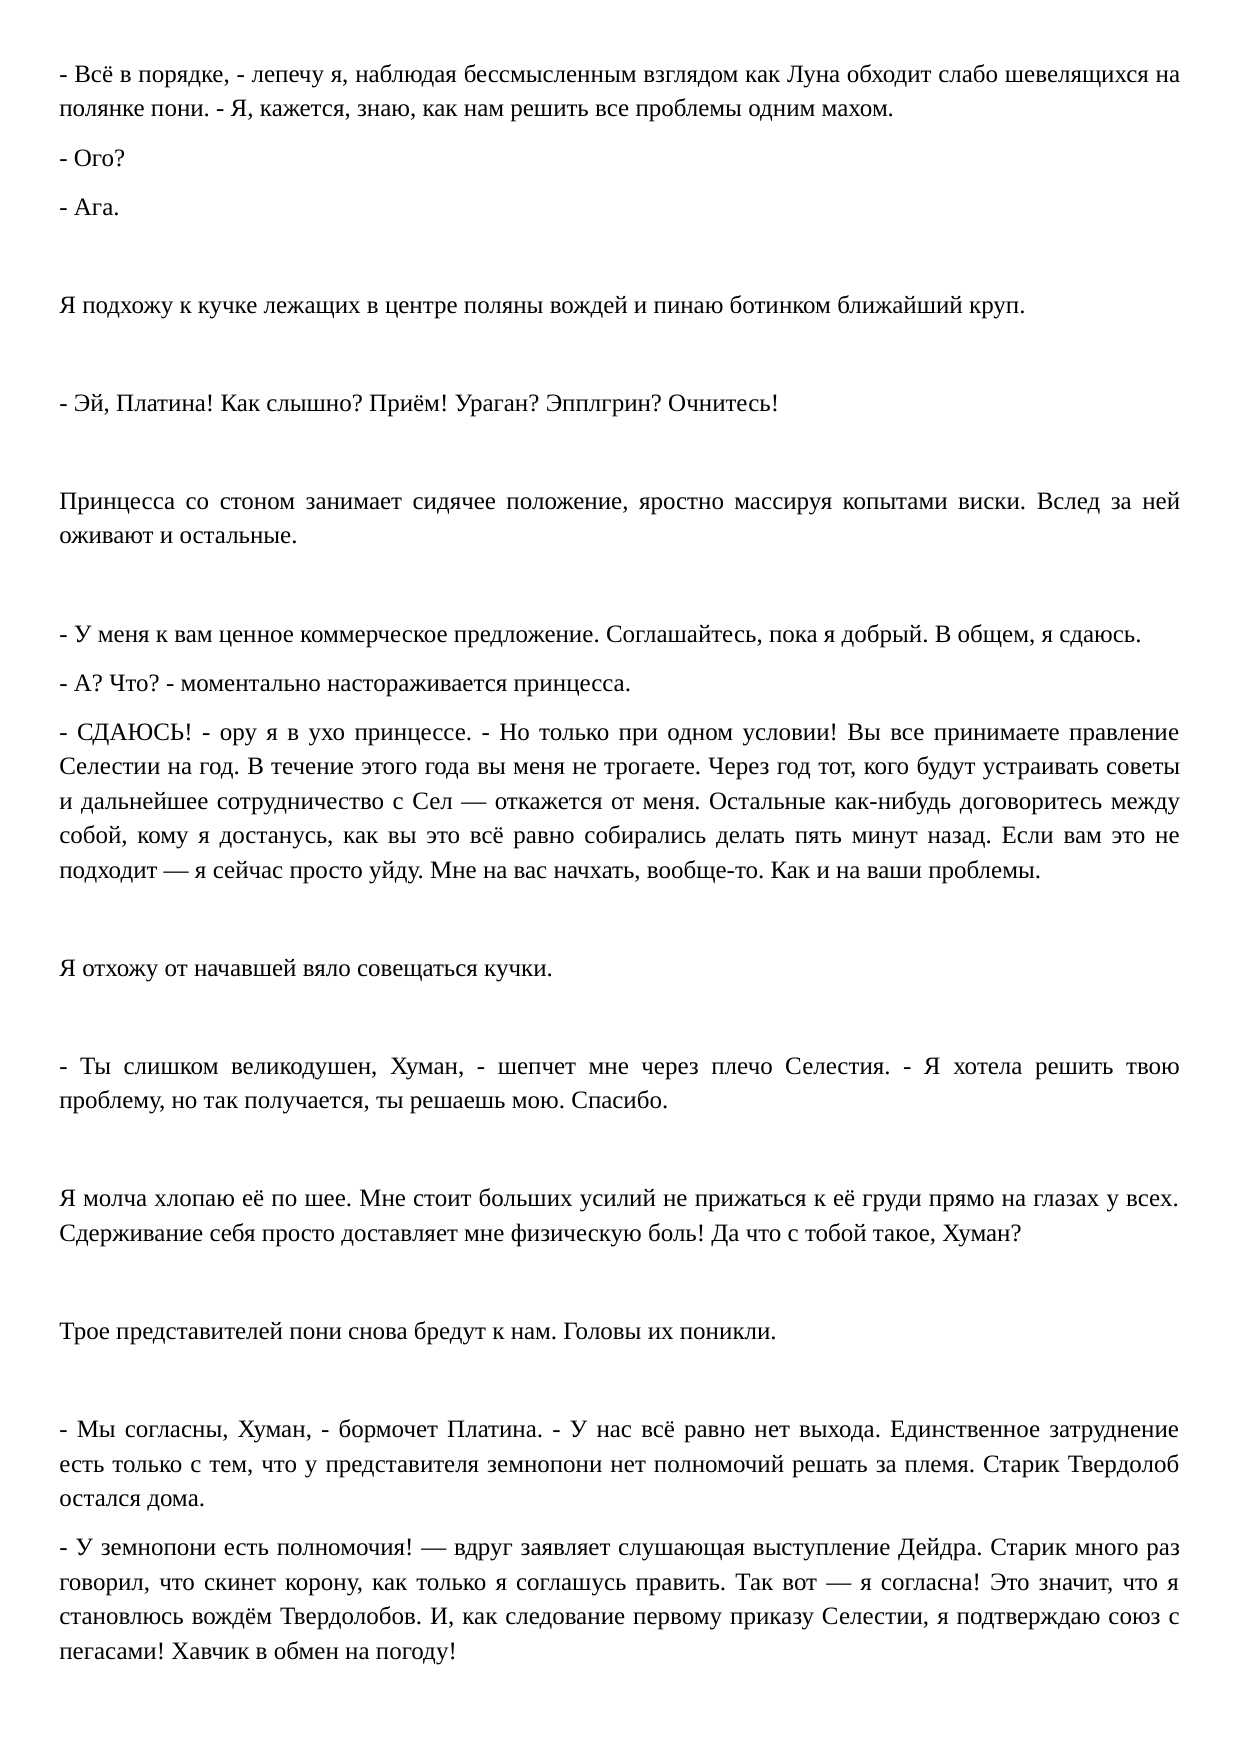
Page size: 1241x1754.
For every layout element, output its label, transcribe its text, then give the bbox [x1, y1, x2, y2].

text - У земнопони есть полномочия! — вдруг заявляет слушающая выступление Дейдра. Старик много раз говорил, что скинет корону, как только я соглашусь править. Так вот — я согласна! Это значит, что я становлюсь вождём Твердолобов. И, как следование первому приказу Селестии, я подтверждаю союз с пегасами! Хавчик в обмен на погоду! [59, 1532, 1181, 1664]
text - СДАЮСЬ! - ору я в ухо принцессе. - Но только при одном условии! Вы все принимаете правление Селестии на год. В течение этого года вы меня не трогаете. Через год тот, кого будут устраивать советы и дальнейшее сотрудничество с Сел — откажется от меня. Остальные как-нибудь договоритесь между собой, кому я достанусь, как вы это всё равно собирались делать пять минут назад. Если вам это не подходит — я сейчас просто уйду. Мне на вас начхать, вообще-то. Как и на ваши проблемы. [59, 717, 1181, 883]
text - Всё в порядке, - лепечу я, наблюдая бессмысленным взглядом как Луна обходит слабо шевелящихся на полянке пони. - Я, кажется, знаю, как нам решить все проблемы одним махом. [59, 59, 1181, 122]
text - Ты слишком великодушен, Хуман, - шепчет мне через плечо Селестия. - Я хотела решить твою проблему, но так получается, ты решаешь мою. Спасибо. [59, 1051, 1181, 1114]
text - А? Что? - моментально настораживается принцесса. [59, 668, 1181, 696]
text - Ого? [59, 143, 1181, 171]
text Принцесса со стоном занимает сидячее положение, яростно массируя копытами виски. Вслед за ней оживают и остальные. [59, 486, 1181, 549]
text - Ага. [59, 192, 1181, 220]
text Я молча хлопаю её по шее. Мне стоит больших усилий не прижаться к её груди прямо на глазах у всех. Сдерживание себя просто доставляет мне физическую боль! Да что с тобой такое, Хуман? [59, 1183, 1181, 1247]
text Я отхожу от начавшей вяло совещаться кучки. [59, 953, 1181, 982]
text Я подхожу к кучке лежащих в центре поляны вождей и пинаю ботинком ближайший круп. [59, 290, 1181, 318]
text - Мы согласны, Хуман, - бормочет Платина. - У нас всё равно нет выхода. Единственное затруднение есть только с тем, что у представителя земнопони нет полномочий решать за племя. Старик Твердолоб остался дома. [59, 1414, 1181, 1512]
text - Эй, Платина! Как слышно? Приём! Ураган? Эпплгрин? Очнитесь! [59, 388, 1181, 417]
text Трое представителей пони снова бредут к нам. Головы их поникли. [59, 1316, 1181, 1345]
text - У меня к вам ценное коммерческое предложение. Соглашайтесь, пока я добрый. В общем, я сдаюсь. [59, 619, 1181, 647]
